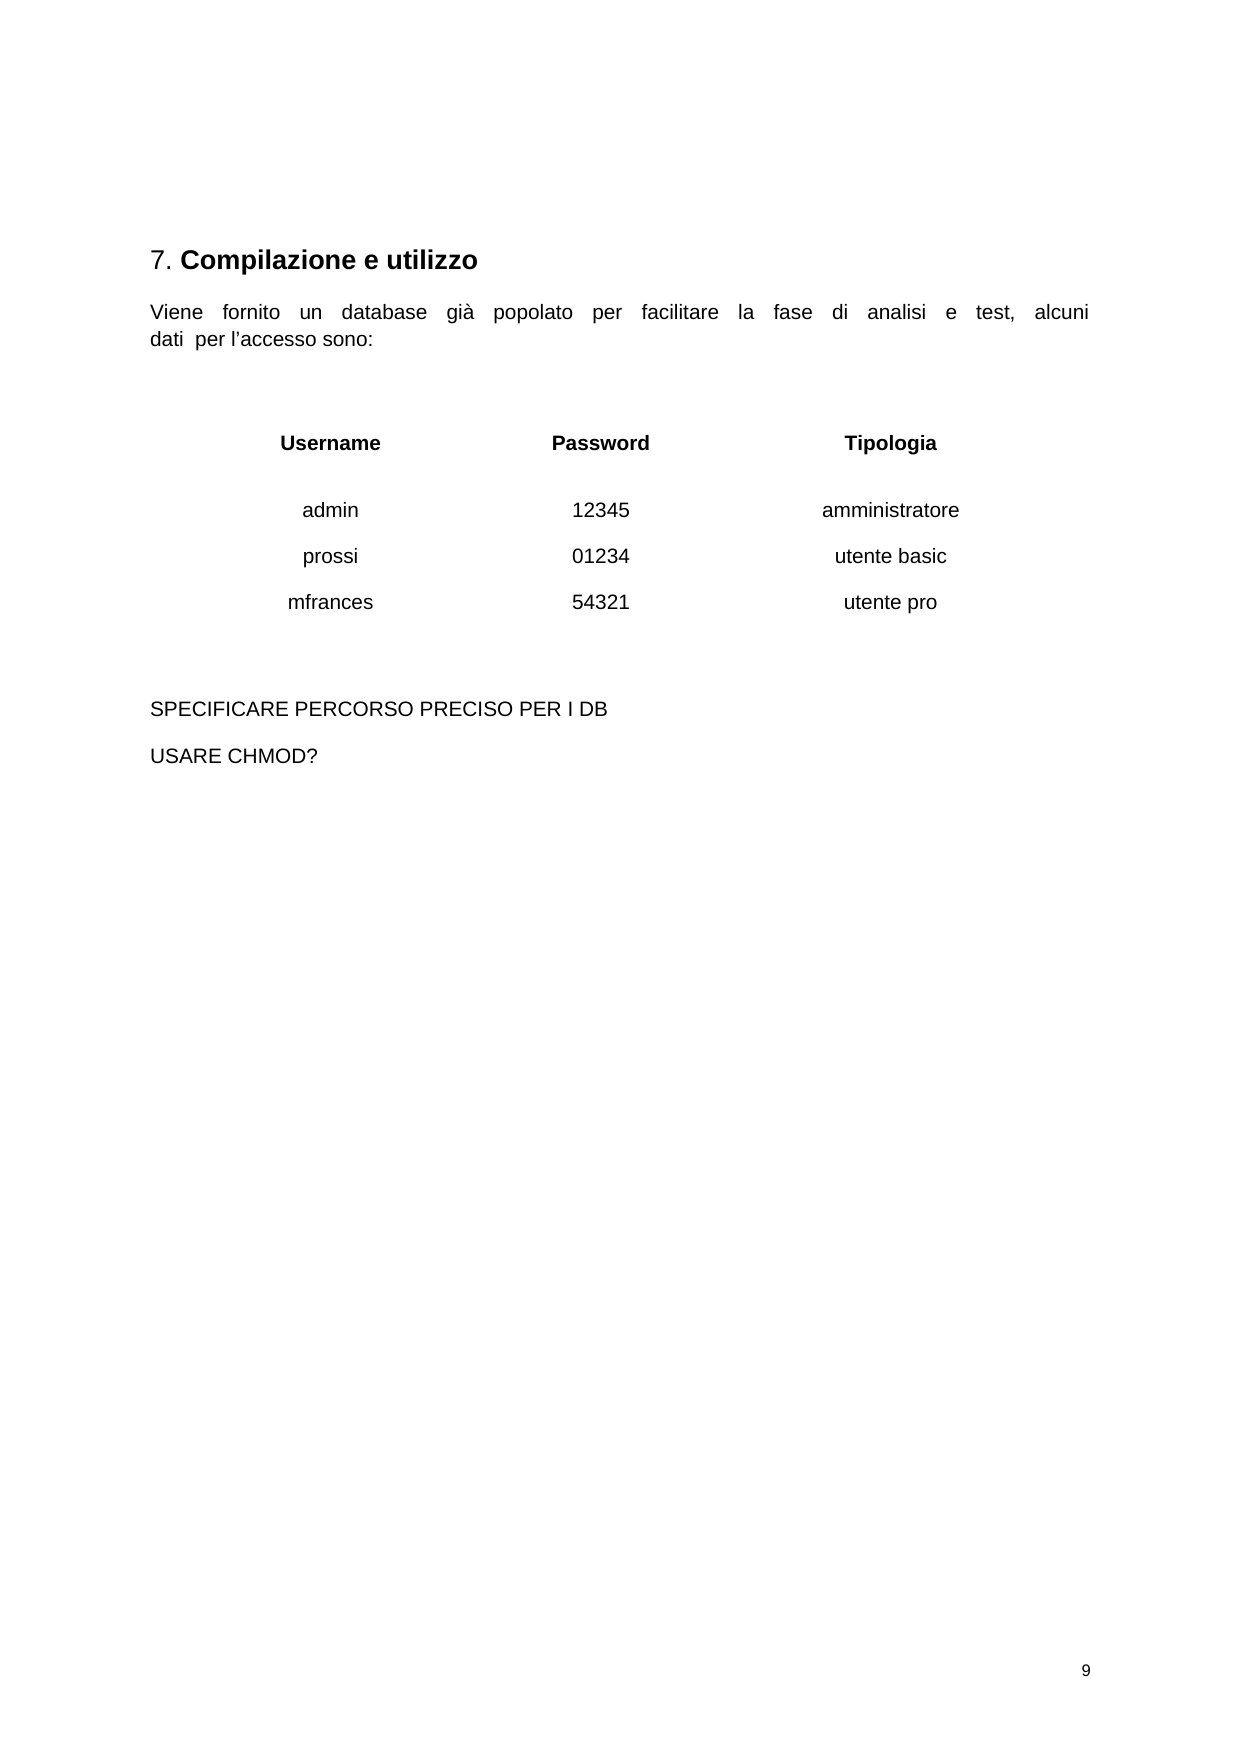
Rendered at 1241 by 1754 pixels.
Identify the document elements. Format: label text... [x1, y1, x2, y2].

text Viene fornito un database già popolato per facilitare la fase di analisi e test, alcuni dati per l’accesso sono: [150, 301, 1091, 351]
table_cell utente basic [740, 534, 1041, 578]
text USARE CHMOD? [150, 745, 1091, 768]
table_cell prossi [200, 534, 461, 578]
text 7. Compilazione e utilizzo [150, 245, 1091, 275]
table_cell 01234 [464, 534, 738, 578]
table_header Tipologia [740, 400, 1041, 465]
table_header Password [464, 400, 738, 465]
text SPECIFICARE PERCORSO PRECISO PER I DB [150, 697, 1091, 721]
table_cell amministratore [740, 467, 1041, 532]
table_cell utente pro [740, 580, 1041, 624]
table_header Username [200, 400, 461, 465]
table_cell 54321 [464, 580, 738, 624]
table_cell admin [200, 467, 461, 532]
table_cell mfrances [200, 580, 461, 624]
table_cell 12345 [464, 467, 738, 532]
